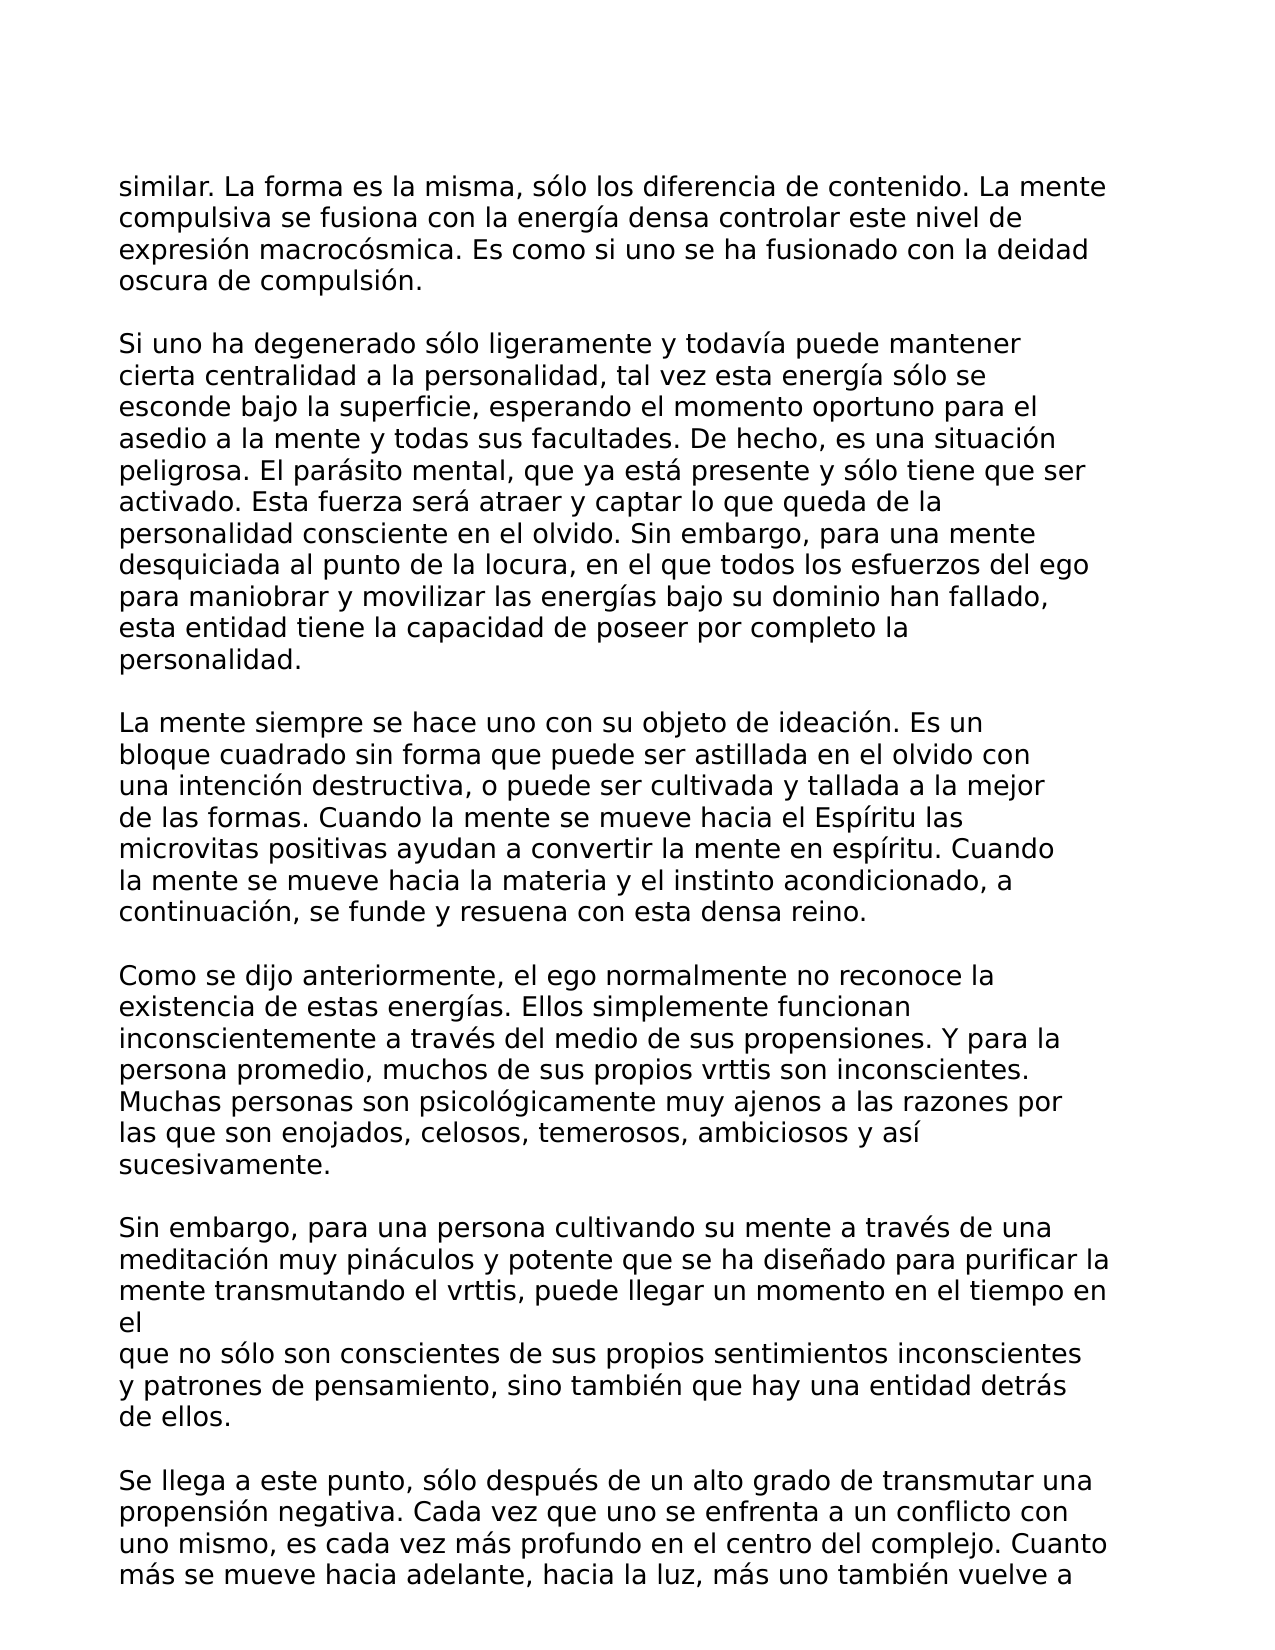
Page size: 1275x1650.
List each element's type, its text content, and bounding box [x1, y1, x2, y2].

text similar. La forma es la misma, sólo los diferencia de contenido. La mente compulsiva se fusiona con la energía densa controlar este nivel de expresión macrocósmica. Es como si uno se ha fusionado con la deidad oscura de compulsión. [118, 171, 1147, 297]
text Si uno ha degenerado sólo ligeramente y todavía puede mantener cierta centralidad a la personalidad, tal vez esta energía sólo se esconde bajo la superficie, esperando el momento oportuno para el asedio a la mente y todas sus facultades. De hecho, es una situación peligrosa. El parásito mental, que ya está presente y sólo tiene que ser activado. Esta fuerza será atraer y captar lo que queda de la personalidad consciente en el olvido. Sin embargo, para una mente desquiciada al punto de la locura, en el que todos los esfuerzos del ego para maniobrar y movilizar las energías bajo su dominio han fallado, esta entidad tiene la capacidad de poseer por completo la personalidad. [118, 329, 1099, 676]
text meditación muy pináculos y potente que se ha diseñado para purificar la [118, 1244, 1112, 1276]
text mente transmutando el vrttis, puede llegar un momento en el tiempo en el [118, 1276, 1139, 1339]
text La mente siempre se hace uno con su objeto de ideación. Es un bloque cuadrado sin forma que puede ser astillada en el olvido con una intención destructiva, o puede ser cultivada y tallada a la mejor de las formas. Cuando la mente se mueve hacia el Espíritu las microvitas positivas ayudan a convertir la mente en espíritu. Cuando la mente se mueve hacia la materia y el instinto acondicionado, a continuación, se funde y resuena con esta densa reino. [118, 707, 1065, 928]
text que no sólo son conscientes de sus propios sentimientos inconscientes y patrones de pensamiento, sino también que hay una entidad detrás de ellos. [118, 1339, 1084, 1433]
text Como se dijo anteriormente, el ego normalmente no reconoce la existencia de estas energías. Ellos simplemente funcionan inconscientemente a través del medio de sus propensiones. Y para la persona promedio, muchos de sus propios vrttis son inconscientes. Muchas personas son psicológicamente muy ajenos a las razones por las que son enojados, celosos, temerosos, ambiciosos y así sucesivamente. [118, 960, 1065, 1181]
text Se llega a este punto, sólo después de un alto grado de transmutar una propensión negativa. Cada vez que uno se enfrenta a un conflicto con uno mismo, es cada vez más profundo en el centro del complejo. Cuanto más se mueve hacia adelante, hacia la luz, más uno también vuelve a [118, 1465, 1110, 1591]
text Sin embargo, para una persona cultivando su mente a través de una [118, 1212, 1060, 1244]
